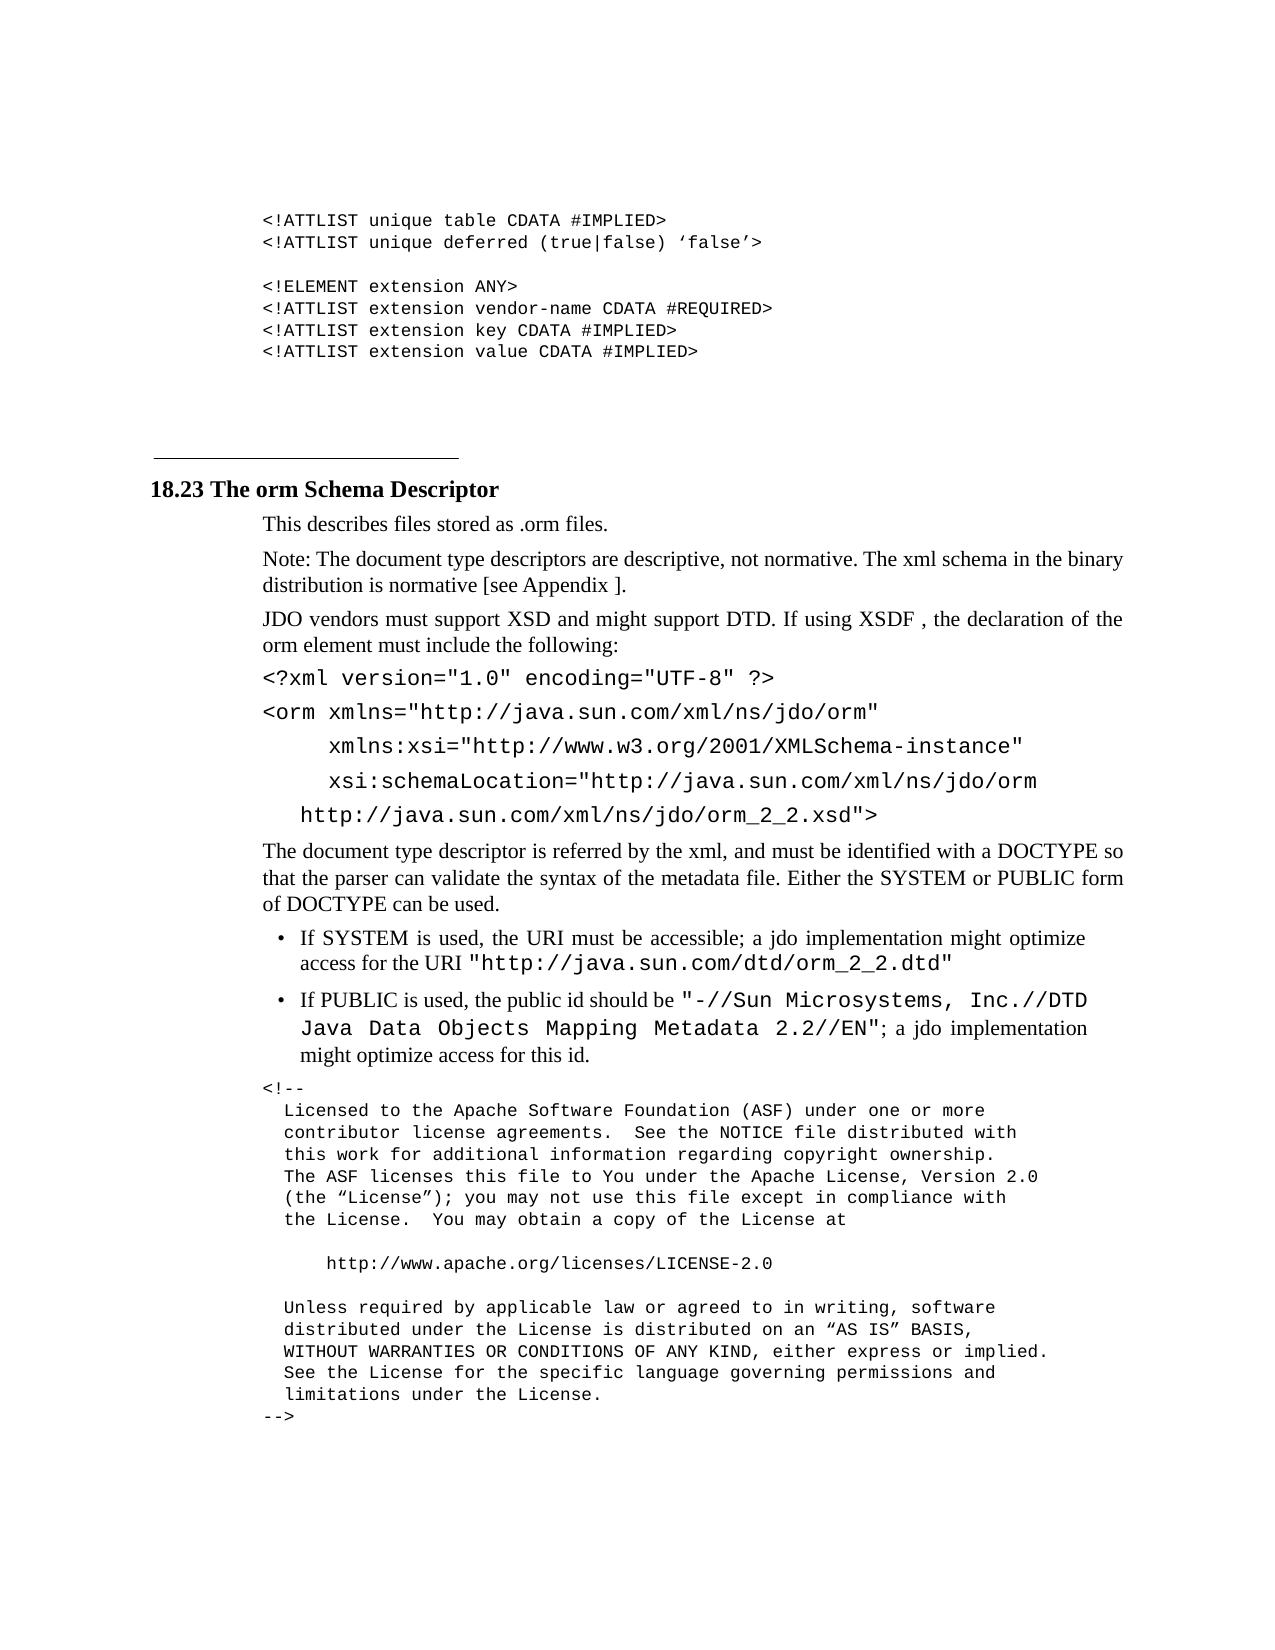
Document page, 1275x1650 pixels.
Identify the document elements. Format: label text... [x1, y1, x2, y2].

text distributed under the License is distributed on an “AS IS” BASIS, [262, 1318, 1125, 1340]
text (the “License”); you may not use this file except in compliance with [262, 1187, 1125, 1209]
text <!ATTLIST extension key CDATA #IMPLIED> [262, 319, 1125, 341]
text --> [262, 1406, 1125, 1428]
text <!-- [262, 1078, 1125, 1100]
text <!ELEMENT extension ANY> [262, 276, 1125, 297]
text xsi:schemaLocation="http://java.sun.com/xml/ns/jdo/orm [262, 769, 1125, 795]
text The document type descriptor is referred by the xml, and must be identified with a DOCTYPE so that the parser can validate the syntax of the metadata file. Either the SYSTEM or PUBLIC form of DOCTYPE can be used. [262, 838, 1125, 916]
text Note: The document type descriptors are descriptive, not normative. The xml schema in the binary distribution is normative [see Appendix ]. [262, 545, 1125, 597]
text This describes files stored as .orm files. [262, 511, 1125, 537]
text <?xml version="1.0" encoding="UTF-8" ?> [262, 666, 1125, 692]
text See the License for the specific language governing permissions and [262, 1362, 1125, 1384]
text • If PUBLIC is used, the public id should be "-//Sun Microsystems, Inc.//DTD Java Data Objects Mapping Metadata 2.2//EN"; a jdo implementation might optimize access for this id. [277, 987, 1087, 1067]
text WITHOUT WARRANTIES OR CONDITIONS OF ANY KIND, either express or implied. [262, 1340, 1125, 1362]
text contributor license agreements. See the NOTICE file distributed with [262, 1122, 1125, 1143]
text <!ATTLIST extension vendor-name CDATA #REQUIRED> [262, 297, 1125, 319]
text • If SYSTEM is used, the URI must be accessible; a jdo implementation might optimize access for the URI "http://java.sun.com/dtd/orm_2_2.dtd" [277, 924, 1087, 977]
text xmlns:xsi="http://www.w3.org/2001/XMLSchema-instance" [262, 734, 1125, 761]
text <!ATTLIST unique table CDATA #IMPLIED> [262, 210, 1125, 232]
text JDO vendors must support XSD and might support DTD. If using XSDF , the declaration of the orm element must include the following: [262, 605, 1125, 657]
text The ASF licenses this file to You under the Apache License, Version 2.0 [262, 1165, 1125, 1187]
text <!ATTLIST unique deferred (true|false) ‘false’> [262, 232, 1125, 254]
text <orm xmlns="http://java.sun.com/xml/ns/jdo/orm" [262, 700, 1125, 726]
text this work for additional information regarding copyright ownership. [262, 1143, 1125, 1165]
text http://www.apache.org/licenses/LICENSE-2.0 [262, 1253, 1125, 1275]
text the License. You may obtain a copy of the License at [262, 1209, 1125, 1231]
text <!ATTLIST extension value CDATA #IMPLIED> [262, 341, 1125, 363]
subtitle The orm Schema Descriptor [150, 474, 1125, 502]
text Licensed to the Apache Software Foundation (ASF) under one or more [262, 1100, 1125, 1122]
text limitations under the License. [262, 1384, 1125, 1406]
text Unless required by applicable law or agreed to in writing, software [262, 1297, 1125, 1318]
text http://java.sun.com/xml/ns/jdo/orm_2_2.xsd"> [262, 803, 1125, 829]
